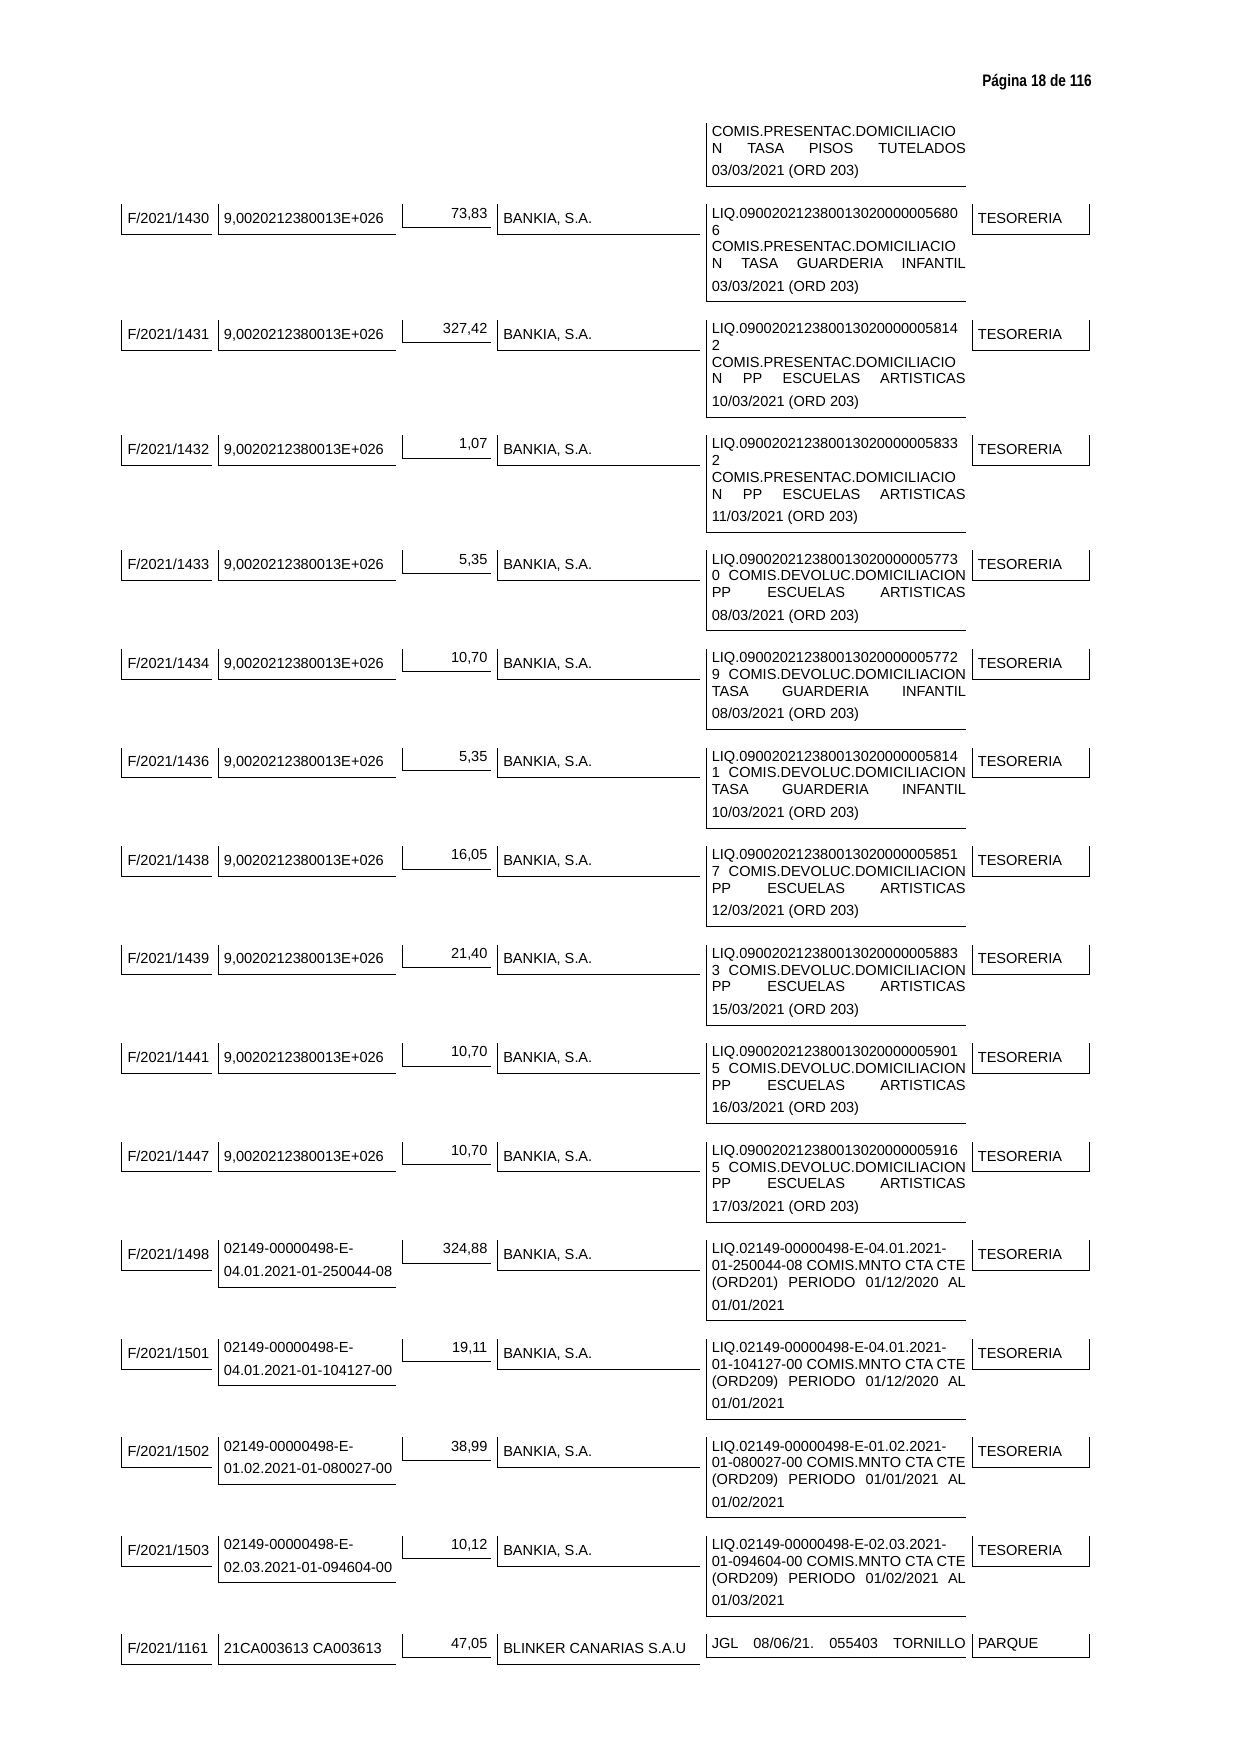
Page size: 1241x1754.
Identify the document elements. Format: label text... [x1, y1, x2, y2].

table_cell 16,05 [399, 843, 494, 942]
table_cell F/2021/1441 [118, 1040, 215, 1139]
table_cell 5,35 [399, 745, 494, 843]
table_cell 9,0020212380013E+026 [215, 942, 399, 1040]
table_cell LIQ.02149-00000498-E-02.03.2021-01-094604-00 COMIS.MNTO CTA CTE (ORD209) PERIODO 01/02/2021 AL 01/03/2021 [703, 1533, 969, 1631]
table_cell TESORERIA [969, 745, 1092, 843]
table_cell BANKIA, S.A. [494, 1040, 703, 1139]
table_cell F/2021/1498 [118, 1237, 215, 1336]
table_cell 9,0020212380013E+026 [215, 745, 399, 843]
table_cell F/2021/1431 [118, 317, 215, 432]
table_cell BANKIA, S.A. [494, 1336, 703, 1434]
table_cell BANKIA, S.A. [494, 432, 703, 547]
table_cell TESORERIA [969, 646, 1092, 744]
table_cell 327,42 [399, 317, 494, 432]
table_cell BANKIA, S.A. [494, 201, 703, 317]
table_cell [969, 120, 1092, 201]
table_cell TESORERIA [969, 1434, 1092, 1533]
table_cell F/2021/1436 [118, 745, 215, 843]
table_cell TESORERIA [969, 548, 1092, 646]
table_cell BANKIA, S.A. [494, 843, 703, 942]
table_cell 19,11 [399, 1336, 494, 1434]
table_cell BANKIA, S.A. [494, 1533, 703, 1631]
table_cell JGL 08/06/21. 055403 TORNILLO [703, 1631, 969, 1672]
table_cell F/2021/1433 [118, 548, 215, 646]
table_cell LIQ.0900202123800130200000058142 COMIS.PRESENTAC.DOMICILIACION PP ESCUELAS ARTISTICAS 10/03/2021 (ORD 203) [703, 317, 969, 432]
table_cell LIQ.0900202123800130200000058141 COMIS.DEVOLUC.DOMICILIACION TASA GUARDERIA INFANTIL 10/03/2021 (ORD 203) [703, 745, 969, 843]
table_cell TESORERIA [969, 1139, 1092, 1237]
table_cell LIQ.0900202123800130200000057730 COMIS.DEVOLUC.DOMICILIACION PP ESCUELAS ARTISTICAS 08/03/2021 (ORD 203) [703, 548, 969, 646]
table_cell F/2021/1501 [118, 1336, 215, 1434]
table_cell [118, 120, 215, 201]
table_cell 02149-00000498-E-02.03.2021-01-094604-00 [215, 1533, 399, 1631]
table_cell F/2021/1503 [118, 1533, 215, 1631]
table_cell 9,0020212380013E+026 [215, 548, 399, 646]
table_cell TESORERIA [969, 317, 1092, 432]
table_cell TESORERIA [969, 432, 1092, 547]
table_cell COMIS.PRESENTAC.DOMICILIACION TASA PISOS TUTELADOS 03/03/2021 (ORD 203) [703, 120, 969, 201]
table_cell BANKIA, S.A. [494, 745, 703, 843]
table_cell F/2021/1502 [118, 1434, 215, 1533]
table_cell 9,0020212380013E+026 [215, 1040, 399, 1139]
table_cell PARQUE [969, 1631, 1092, 1672]
table_cell TESORERIA [969, 1336, 1092, 1434]
table_cell 10,70 [399, 646, 494, 744]
table_cell F/2021/1439 [118, 942, 215, 1040]
table_cell 5,35 [399, 548, 494, 646]
table_cell F/2021/1434 [118, 646, 215, 744]
table_cell 02149-00000498-E-04.01.2021-01-104127-00 [215, 1336, 399, 1434]
table_cell BANKIA, S.A. [494, 548, 703, 646]
table_cell 10,70 [399, 1040, 494, 1139]
table_cell LIQ.0900202123800130200000057729 COMIS.DEVOLUC.DOMICILIACION TASA GUARDERIA INFANTIL 08/03/2021 (ORD 203) [703, 646, 969, 744]
table_cell 02149-00000498-E-04.01.2021-01-250044-08 [215, 1237, 399, 1336]
table_cell 1,07 [399, 432, 494, 547]
table_cell [399, 120, 494, 201]
table_cell TESORERIA [969, 942, 1092, 1040]
table_cell 02149-00000498-E-01.02.2021-01-080027-00 [215, 1434, 399, 1533]
table_cell F/2021/1438 [118, 843, 215, 942]
table_cell F/2021/1430 [118, 201, 215, 317]
table_cell TESORERIA [969, 1237, 1092, 1336]
table_cell 9,0020212380013E+026 [215, 432, 399, 547]
table_cell 9,0020212380013E+026 [215, 646, 399, 744]
table_cell 324,88 [399, 1237, 494, 1336]
table_cell 21,40 [399, 942, 494, 1040]
table_cell LIQ.02149-00000498-E-04.01.2021-01-250044-08 COMIS.MNTO CTA CTE (ORD201) PERIODO 01/12/2020 AL 01/01/2021 [703, 1237, 969, 1336]
table_cell [215, 120, 399, 201]
table_cell 38,99 [399, 1434, 494, 1533]
table_cell 10,70 [399, 1139, 494, 1237]
table_cell LIQ.02149-00000498-E-04.01.2021-01-104127-00 COMIS.MNTO CTA CTE (ORD209) PERIODO 01/12/2020 AL 01/01/2021 [703, 1336, 969, 1434]
table_cell BANKIA, S.A. [494, 1237, 703, 1336]
table_cell 47,05 [399, 1631, 494, 1672]
table_cell TESORERIA [969, 843, 1092, 942]
table_cell TESORERIA [969, 1040, 1092, 1139]
table_cell LIQ.02149-00000498-E-01.02.2021-01-080027-00 COMIS.MNTO CTA CTE (ORD209) PERIODO 01/01/2021 AL 01/02/2021 [703, 1434, 969, 1533]
table_cell 9,0020212380013E+026 [215, 201, 399, 317]
table_cell LIQ.0900202123800130200000058517 COMIS.DEVOLUC.DOMICILIACION PP ESCUELAS ARTISTICAS 12/03/2021 (ORD 203) [703, 843, 969, 942]
table_cell BANKIA, S.A. [494, 1434, 703, 1533]
table_cell LIQ.0900202123800130200000058833 COMIS.DEVOLUC.DOMICILIACION PP ESCUELAS ARTISTICAS 15/03/2021 (ORD 203) [703, 942, 969, 1040]
table_cell BLINKER CANARIAS S.A.U [494, 1631, 703, 1672]
table_cell LIQ.0900202123800130200000058332 COMIS.PRESENTAC.DOMICILIACION PP ESCUELAS ARTISTICAS 11/03/2021 (ORD 203) [703, 432, 969, 547]
table_cell 9,0020212380013E+026 [215, 317, 399, 432]
table_cell 21CA003613 CA003613 [215, 1631, 399, 1672]
table_cell 73,83 [399, 201, 494, 317]
table_cell F/2021/1447 [118, 1139, 215, 1237]
table_cell 10,12 [399, 1533, 494, 1631]
table_cell BANKIA, S.A. [494, 1139, 703, 1237]
table_cell F/2021/1432 [118, 432, 215, 547]
table_cell BANKIA, S.A. [494, 942, 703, 1040]
table_cell TESORERIA [969, 1533, 1092, 1631]
table_cell BANKIA, S.A. [494, 317, 703, 432]
table_cell TESORERIA [969, 201, 1092, 317]
table_cell LIQ.0900202123800130200000056806 COMIS.PRESENTAC.DOMICILIACION TASA GUARDERIA INFANTIL 03/03/2021 (ORD 203) [703, 201, 969, 317]
table_cell LIQ.0900202123800130200000059015 COMIS.DEVOLUC.DOMICILIACION PP ESCUELAS ARTISTICAS 16/03/2021 (ORD 203) [703, 1040, 969, 1139]
table_cell 9,0020212380013E+026 [215, 843, 399, 942]
table_cell F/2021/1161 [118, 1631, 215, 1672]
table_cell [494, 120, 703, 201]
table_cell BANKIA, S.A. [494, 646, 703, 744]
table_cell LIQ.0900202123800130200000059165 COMIS.DEVOLUC.DOMICILIACION PP ESCUELAS ARTISTICAS 17/03/2021 (ORD 203) [703, 1139, 969, 1237]
table_cell 9,0020212380013E+026 [215, 1139, 399, 1237]
